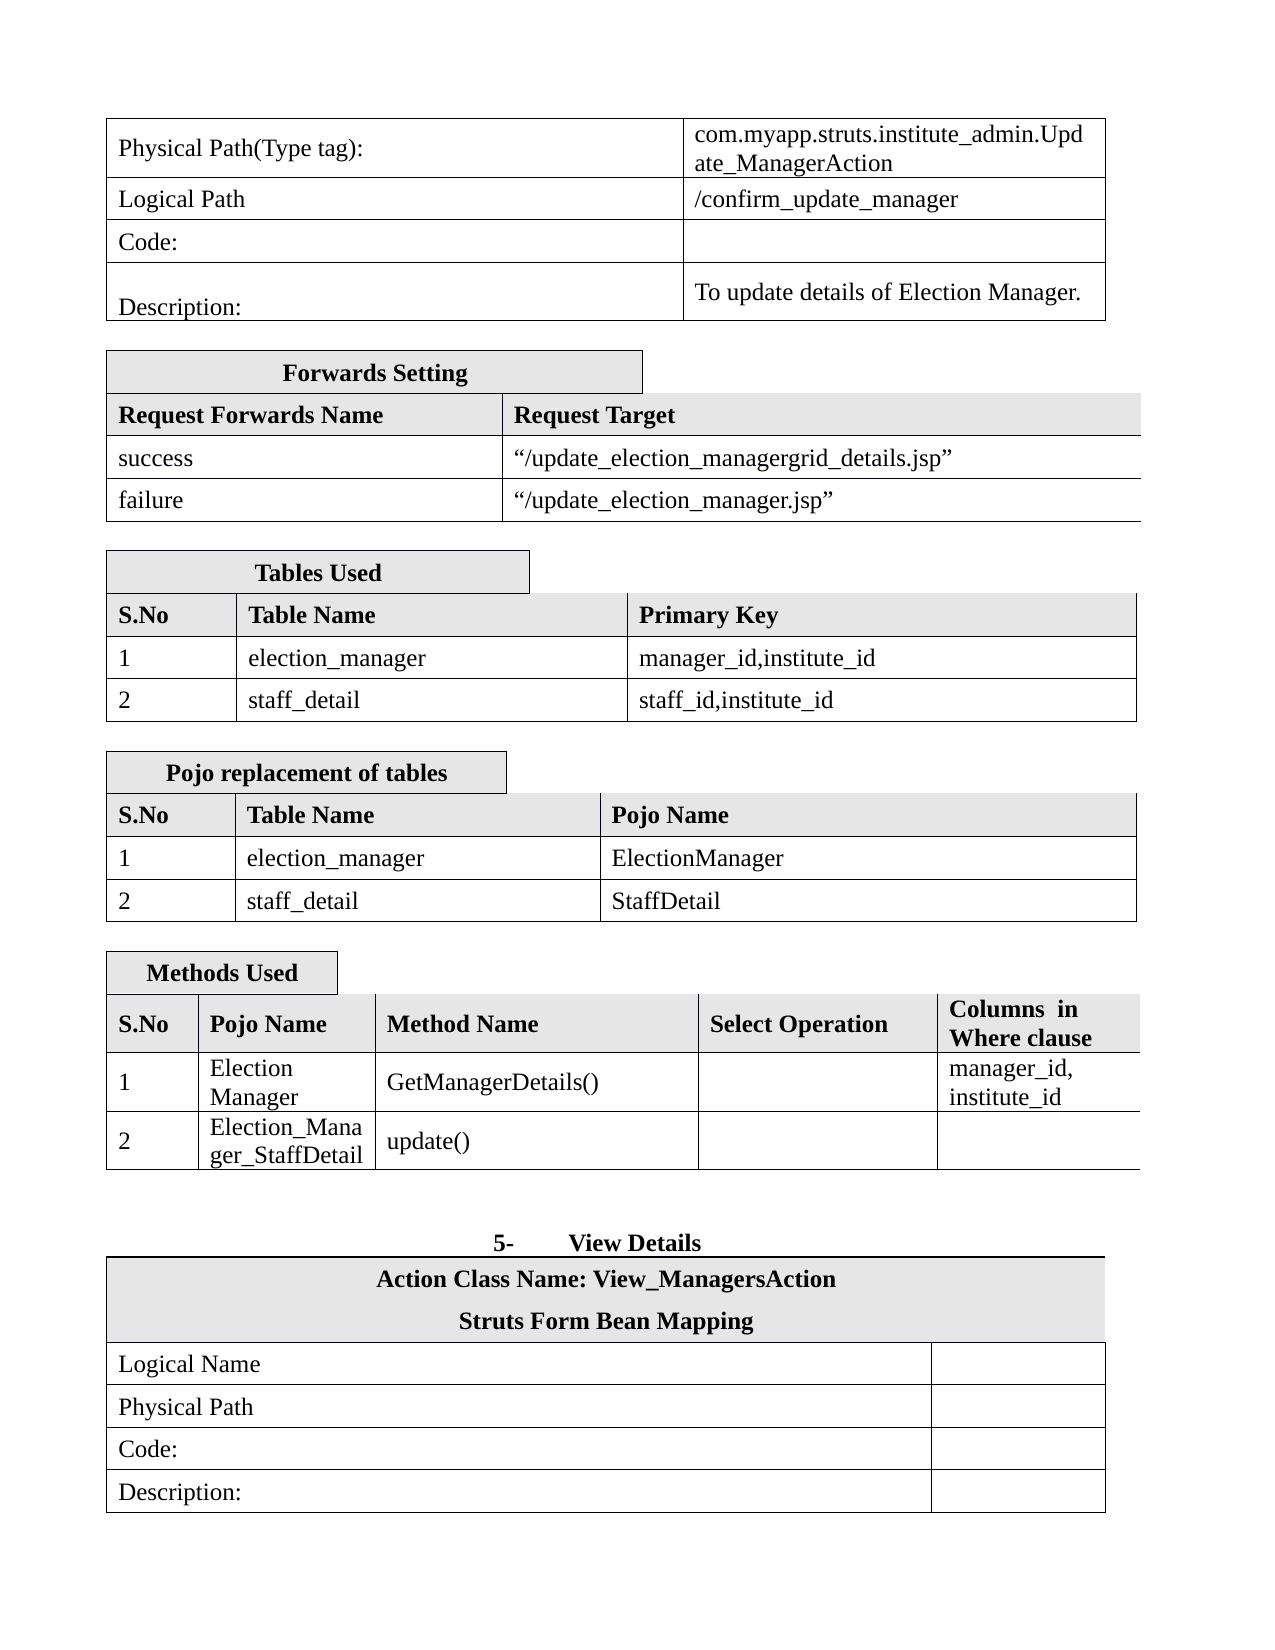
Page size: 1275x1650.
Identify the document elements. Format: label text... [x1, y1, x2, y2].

table_cell Pojo Name [199, 994, 375, 1052]
table_cell “/update_election_manager.jsp” [503, 479, 1141, 521]
table_cell Columns in Where clause [938, 994, 1140, 1052]
table_cell failure [107, 479, 502, 521]
table_cell Physical Path(Type tag): [107, 119, 683, 177]
table_cell manager_id,institute_id [628, 637, 1136, 678]
table_cell [684, 220, 1105, 262]
table_cell Request Target [503, 393, 1141, 435]
table_cell Primary Key [628, 593, 1136, 636]
table_cell Physical Path [107, 1385, 931, 1427]
text 5- View Details [118, 1228, 1157, 1256]
table_cell election_manager [236, 837, 600, 878]
table_cell Pojo Name [601, 793, 1136, 836]
table_cell GetManagerDetails() [376, 1053, 698, 1111]
table_cell Description: [107, 1470, 931, 1512]
table_cell Code: [107, 220, 683, 262]
table_cell Election_Manager_StaffDetail [199, 1112, 375, 1169]
table_cell Table Name [236, 793, 600, 836]
table_cell success [107, 436, 502, 478]
table_cell Description: [107, 263, 683, 320]
table_cell StaffDetail [601, 880, 1136, 921]
table_header Tables Used [107, 551, 529, 593]
table_cell 2 [107, 880, 235, 921]
table_cell 1 [107, 1053, 198, 1111]
table_cell Select Operation [699, 994, 937, 1052]
table_cell Request Forwards Name [107, 394, 502, 435]
table_cell ElectionManager [601, 837, 1136, 878]
table_cell Logical Path [107, 178, 683, 219]
table_cell 2 [107, 679, 236, 721]
table_header Action Class Name: View_ManagersAction [107, 1258, 1105, 1299]
table_cell S.No [107, 594, 236, 636]
table_cell 2 [107, 1112, 198, 1169]
table_cell Logical Name [107, 1343, 931, 1384]
table_cell com.myapp.struts.institute_admin.Update_ManagerAction [684, 119, 1105, 177]
table_cell 1 [107, 637, 236, 678]
table_cell staff_detail [237, 679, 627, 721]
table_cell staff_detail [236, 880, 600, 921]
table_cell [932, 1385, 1105, 1427]
table_cell [932, 1470, 1105, 1512]
table_cell Struts Form Bean Mapping [107, 1299, 1105, 1342]
table_cell To update details of Election Manager. [684, 263, 1105, 320]
table_cell /confirm_update_manager [684, 178, 1105, 219]
table_cell staff_id,institute_id [628, 679, 1136, 721]
table_cell [699, 1112, 937, 1169]
table_cell 1 [107, 837, 235, 878]
table_cell Code: [107, 1428, 931, 1469]
table_cell [932, 1343, 1105, 1384]
table_cell Method Name [376, 994, 698, 1052]
table_cell Election Manager [199, 1053, 375, 1111]
table_cell manager_id, institute_id [938, 1053, 1140, 1111]
table_header Pojo replacement of tables [107, 752, 506, 793]
table_cell Table Name [237, 593, 627, 636]
table_cell update() [376, 1112, 698, 1169]
table_header Methods Used [107, 952, 337, 993]
table_cell election_manager [237, 637, 627, 678]
table_header Forwards Setting [107, 351, 642, 393]
table_cell “/update_election_managergrid_details.jsp” [503, 436, 1141, 478]
table_cell [938, 1112, 1140, 1169]
table_cell S.No [107, 995, 198, 1052]
table_cell S.No [107, 794, 235, 836]
table_cell [699, 1053, 937, 1111]
table_cell [932, 1428, 1105, 1469]
